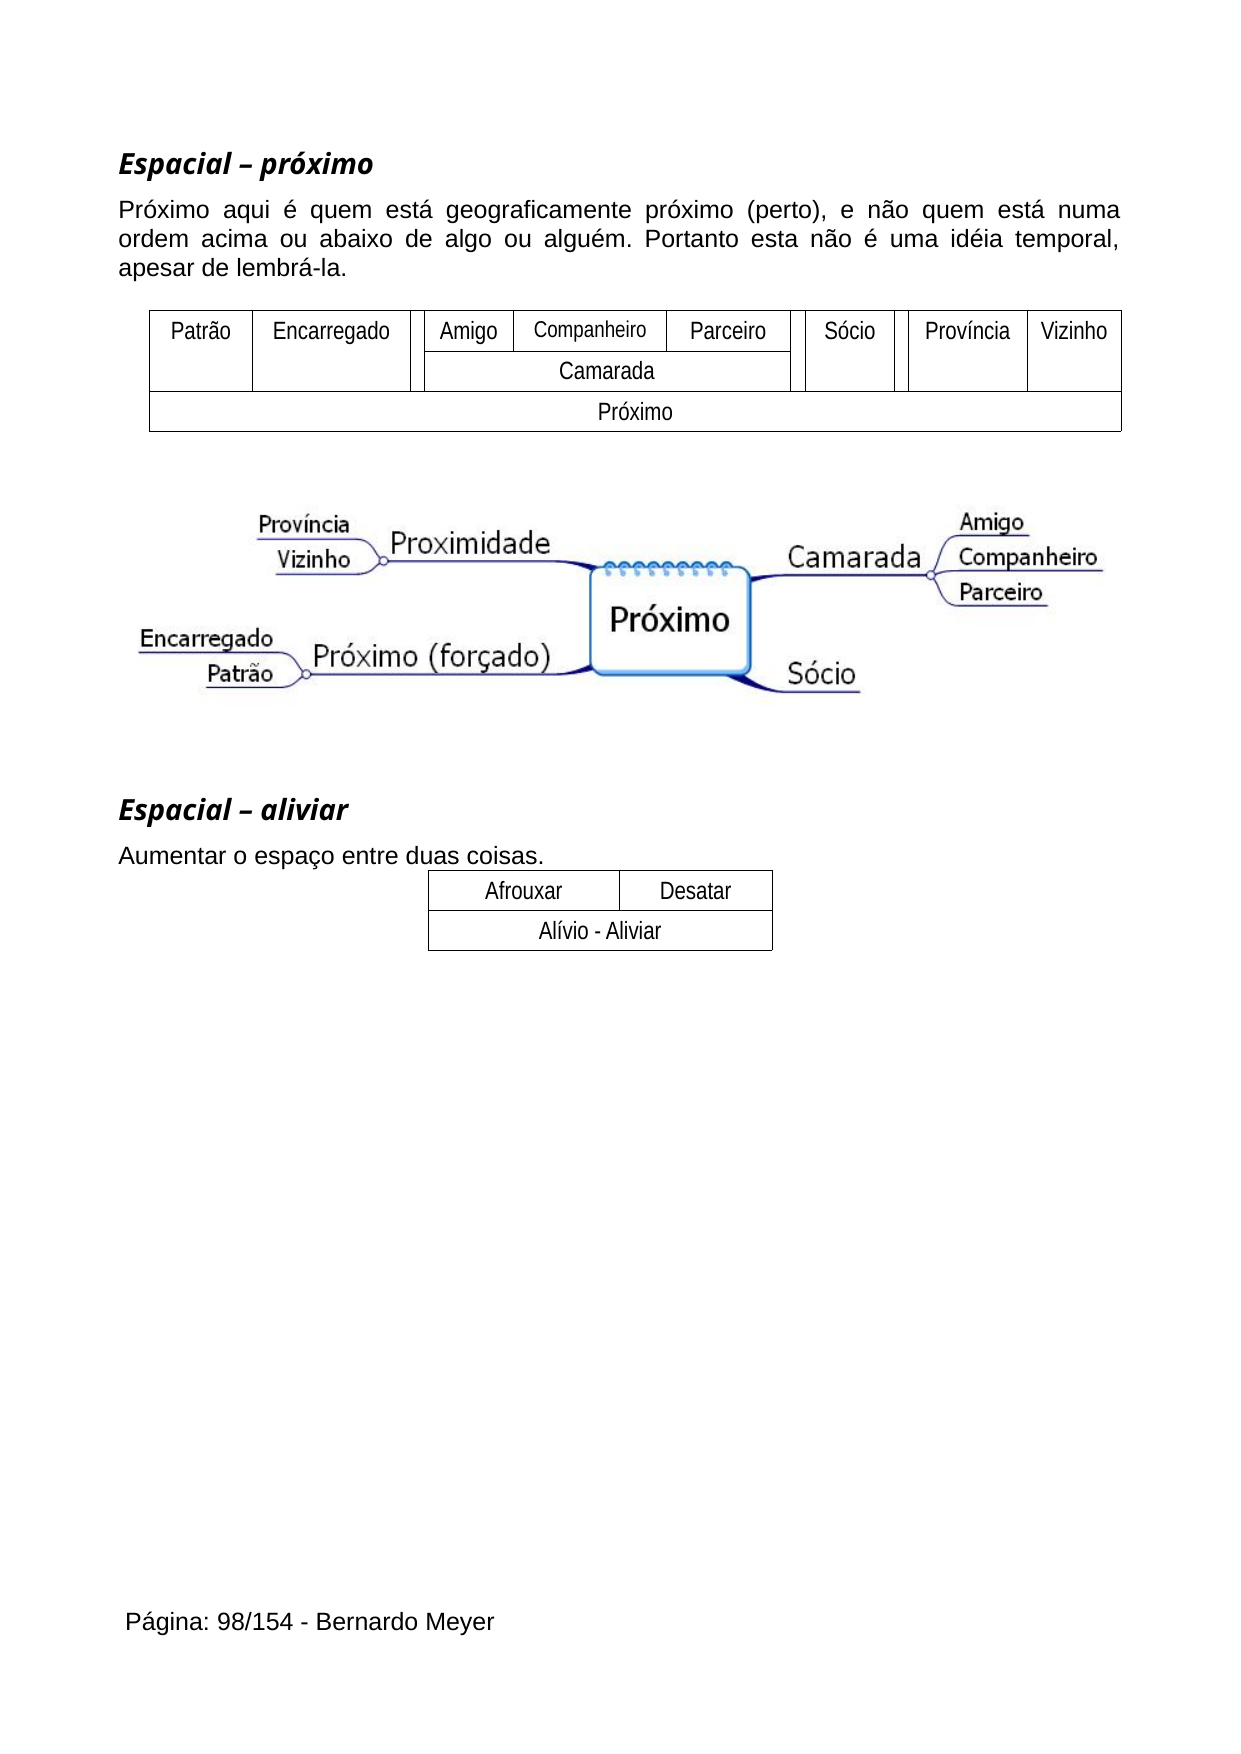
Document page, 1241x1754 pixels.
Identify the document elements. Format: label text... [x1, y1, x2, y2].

table_header Afrouxar [429, 871, 619, 910]
table_header [895, 311, 908, 391]
table_header [791, 311, 805, 391]
picture [118, 486, 1122, 712]
table_header Província [909, 311, 1027, 391]
text Próximo aqui é quem está geograficamente próximo (perto), e não quem está numa ordem acima ou abaixo de algo ou alguém. Portanto esta não é uma idéia temporal, apesar de lembrá-la. [118, 195, 1122, 282]
table_cell Alívio - Aliviar [429, 911, 772, 950]
table_header Sócio [806, 311, 894, 391]
table_header Patrão [150, 311, 252, 391]
table_header Parceiro [667, 311, 790, 351]
table_header Amigo [425, 311, 513, 351]
text Aumentar o espaço entre duas coisas. [118, 841, 1122, 870]
table_header Desatar [620, 871, 772, 910]
table_header Vizinho [1028, 311, 1121, 391]
subtitle Espacial – aliviar [118, 789, 1122, 828]
table_header Encarregado [253, 311, 410, 391]
table_header Companheiro [514, 311, 666, 351]
table_cell Próximo [150, 392, 1121, 431]
table_header [411, 311, 424, 391]
table_cell Camarada [425, 352, 790, 391]
subtitle Espacial – próximo [118, 143, 1122, 183]
